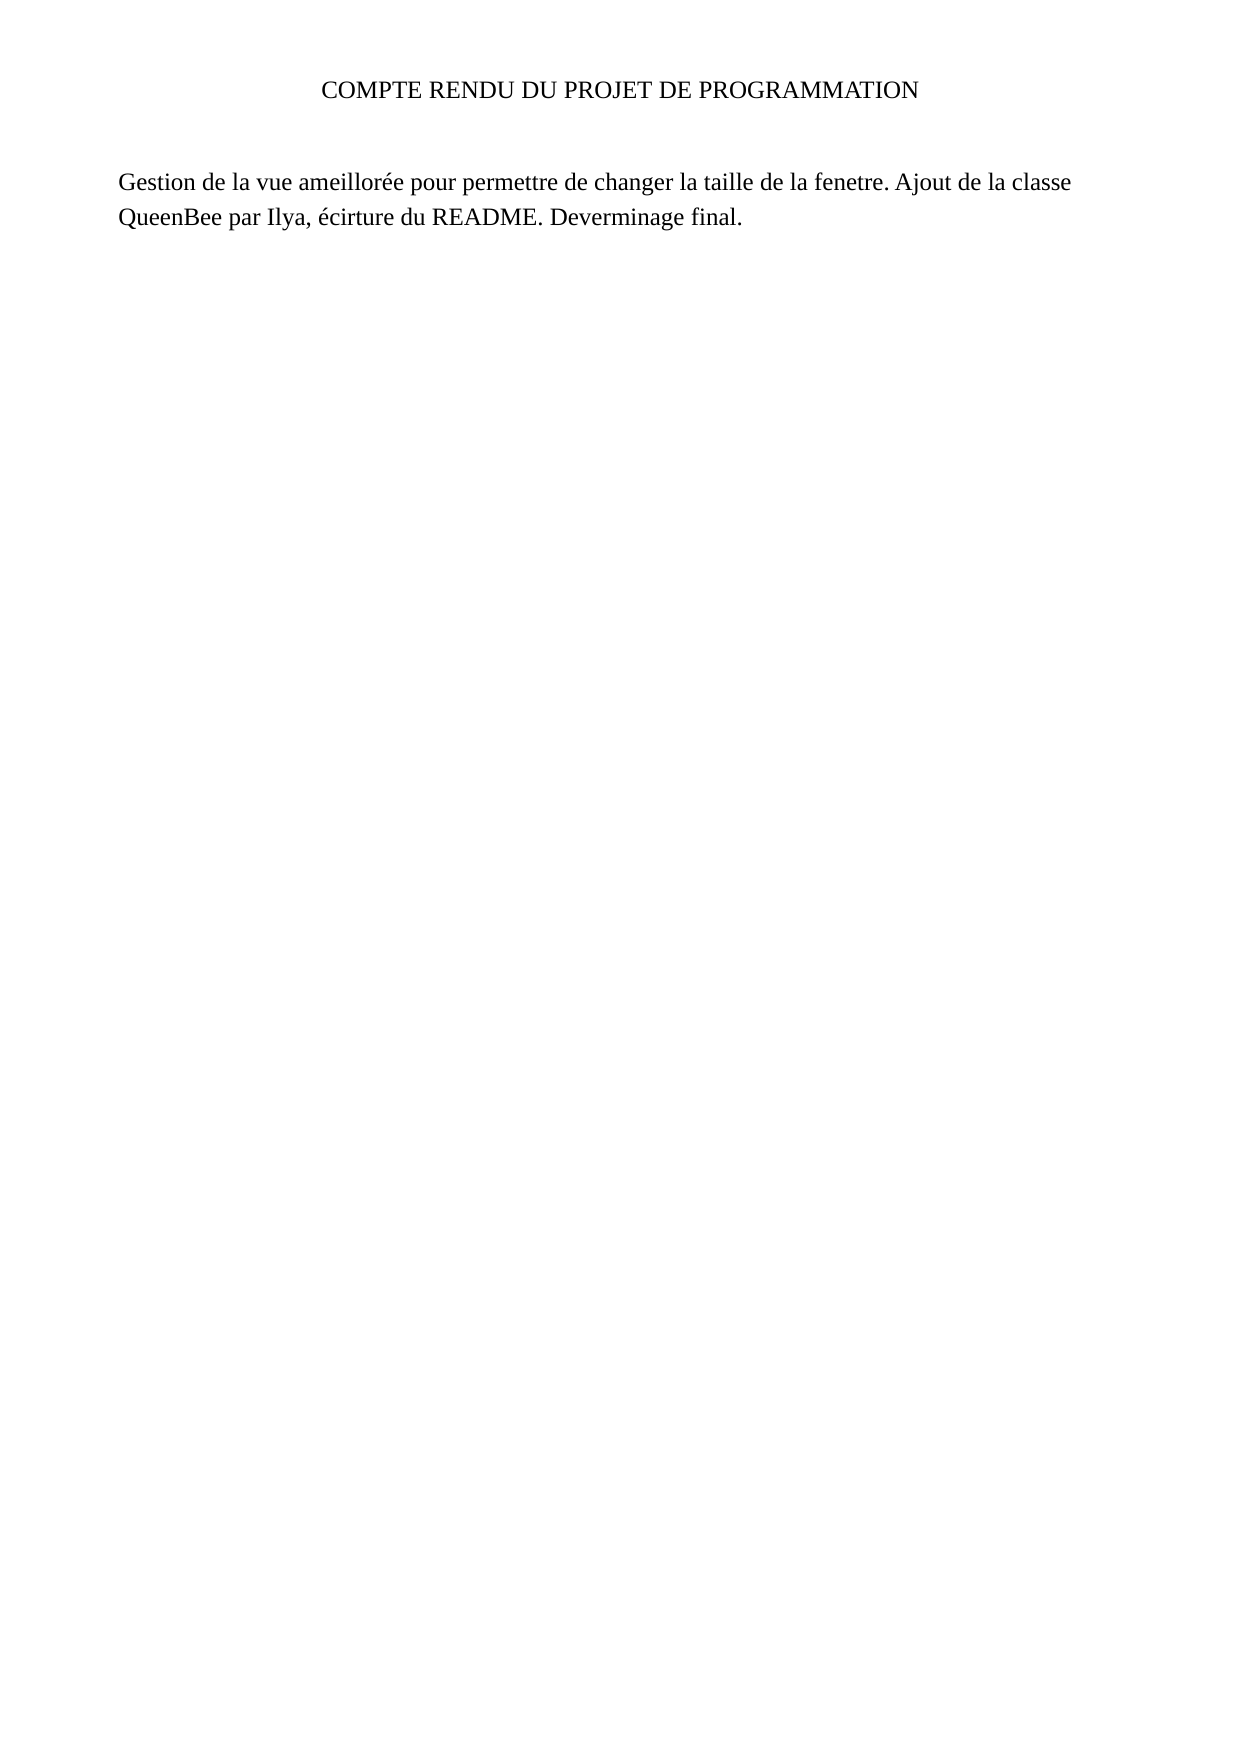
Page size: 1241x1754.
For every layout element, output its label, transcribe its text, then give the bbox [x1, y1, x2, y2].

text Gestion de la vue ameillorée pour permettre de changer la taille de la fenetre. Ajout de la classe QueenBee par Ilya, écirture du README. Deverminage final. [118, 167, 1122, 230]
